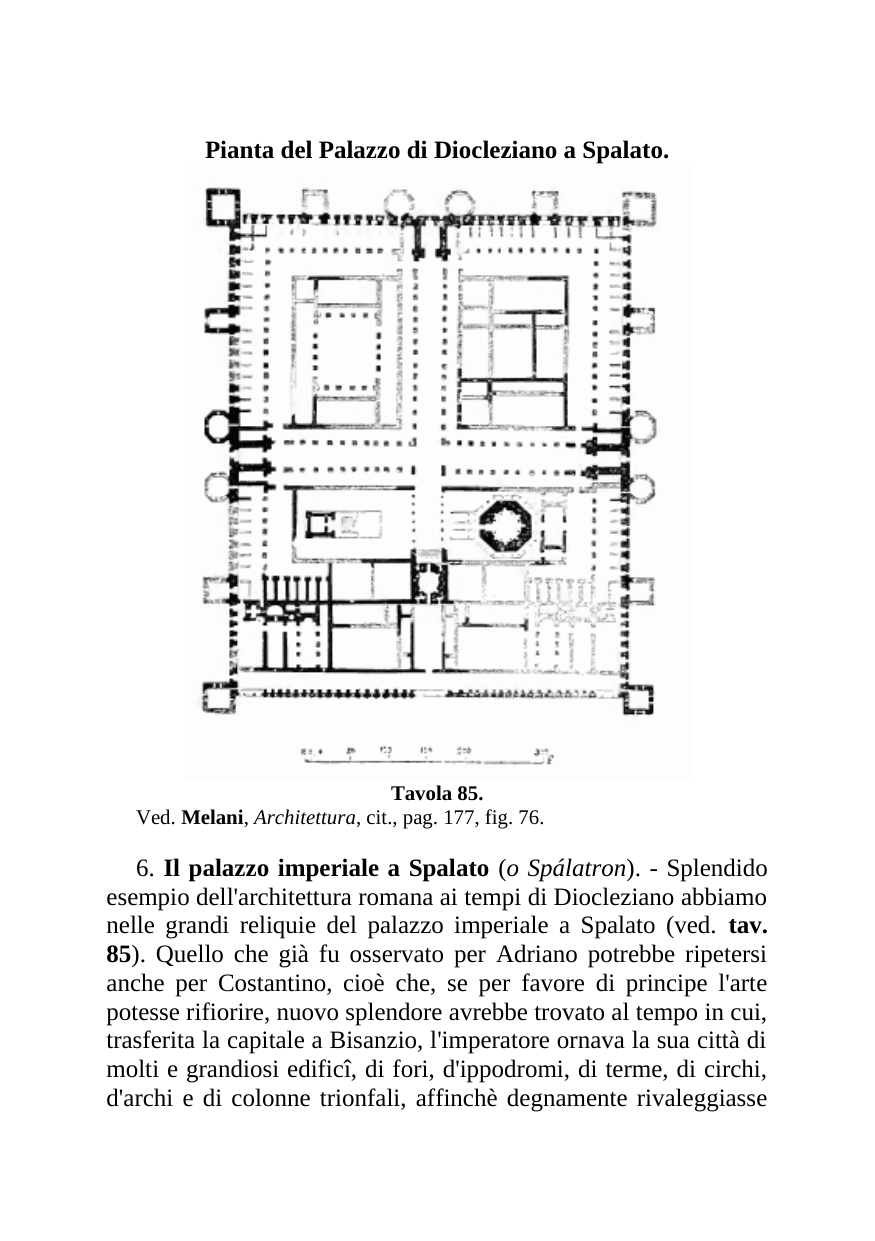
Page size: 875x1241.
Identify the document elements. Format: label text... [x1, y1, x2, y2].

text Pianta del Palazzo di Diocleziano a Spalato. [106, 135, 768, 164]
text Tavola 85. [106, 781, 768, 805]
text Ved. Melani, Architettura, cit., pag. 177, fig. 76. [106, 805, 768, 829]
picture [183, 165, 691, 780]
text 6. Il palazzo imperiale a Spalato (o Spálatron). - Splendido esempio dell'architettura romana ai tempi di Diocleziano abbiamo nelle grandi reliquie del palazzo imperiale a Spalato (ved. tav. 85). Quello che già fu osservato per Adriano potrebbe ripetersi anche per Costantino, cioè che, se per favore di principe l'arte potesse rifiorire, nuovo splendore avrebbe trovato al tempo in cui, trasferita la capitale a Bisanzio, l'imperatore ornava la sua città di molti e grandiosi edificî, di fori, d'ippodromi, di terme, di circhi, d'archi e di colonne trionfali, affinchè degnamente rivaleggiasse [106, 853, 768, 1112]
